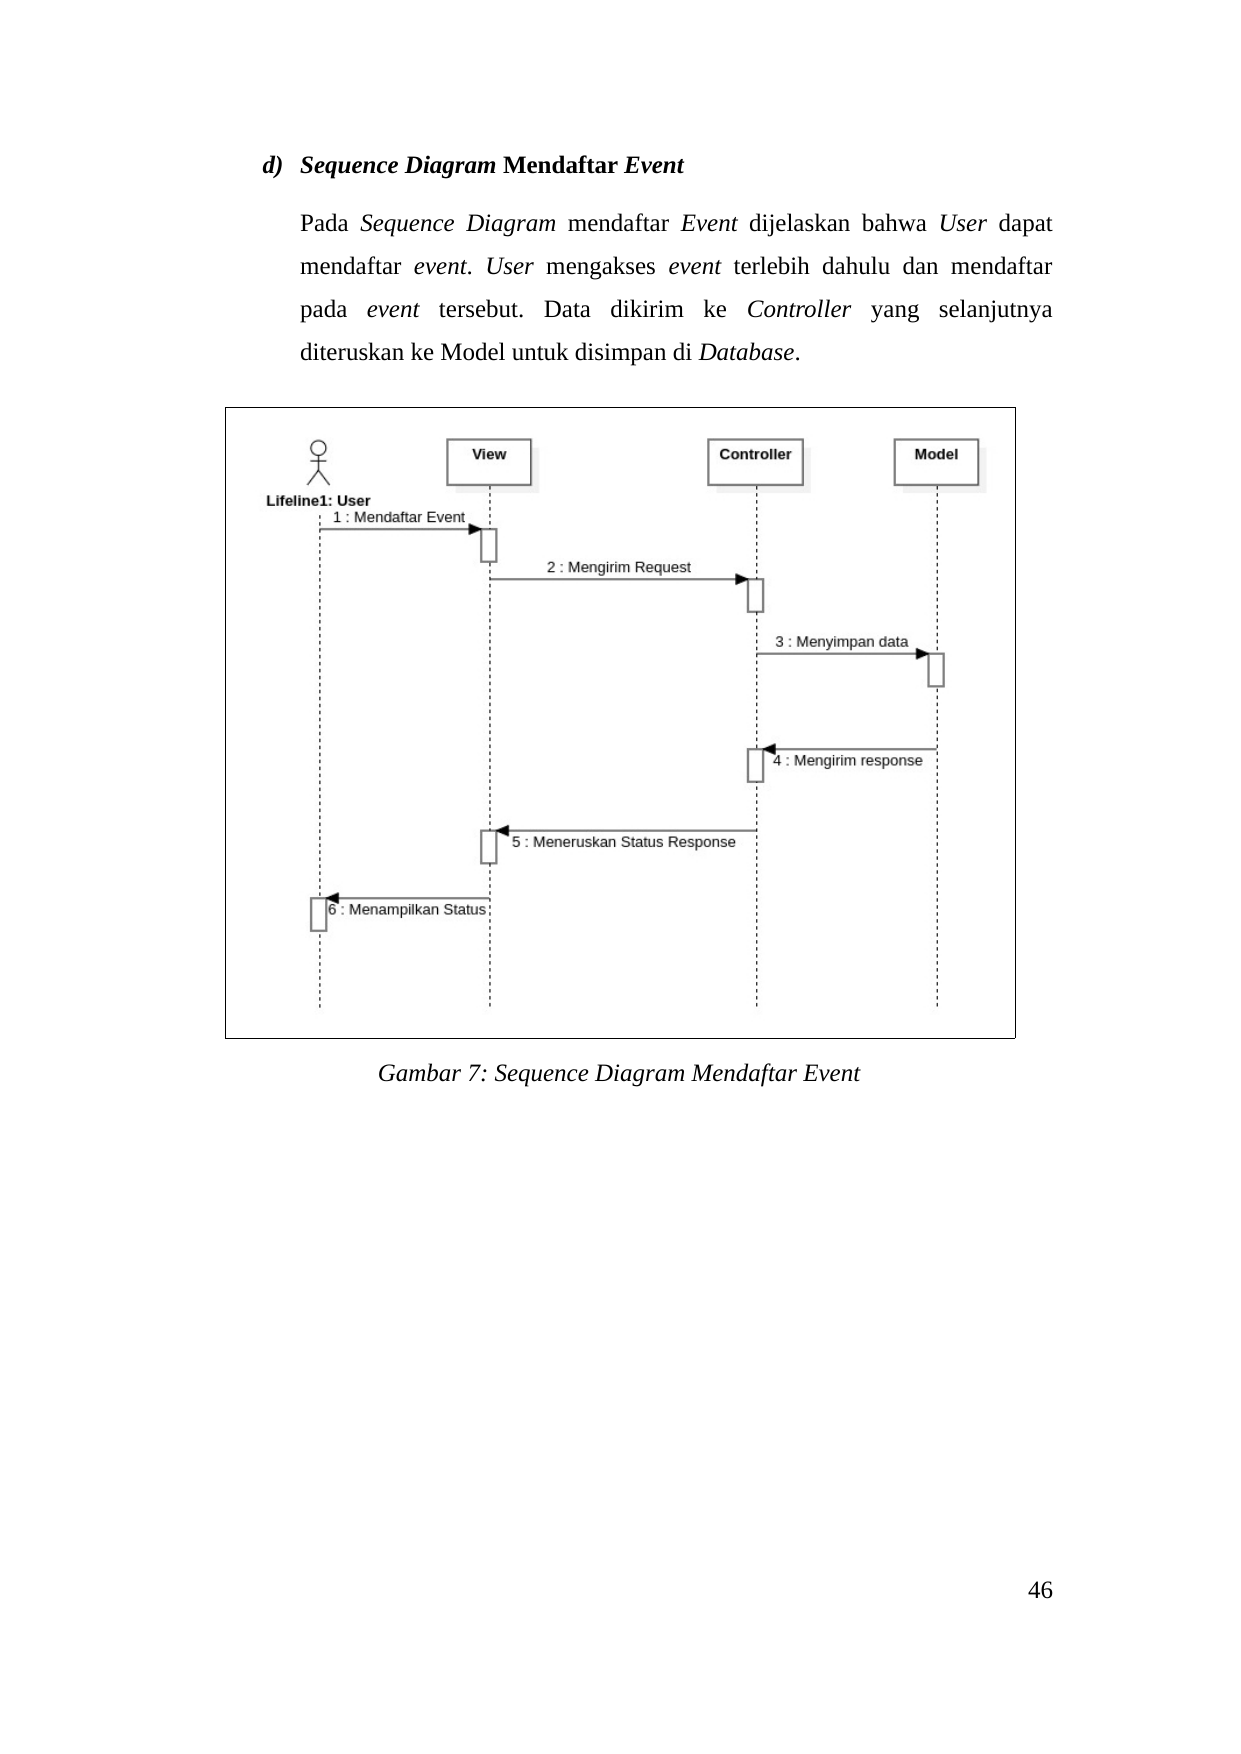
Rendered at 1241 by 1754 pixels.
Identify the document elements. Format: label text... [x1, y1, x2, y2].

list Pada Sequence Diagram mendaftar Event dijelaskan bahwa User dapat mendaftar event. User mengakses event terlebih dahulu dan mendaftar pada event tersebut. Data dikirim ke Controller yang selanjutnya diteruskan ke Model untuk disimpan di Database. [262, 208, 1053, 366]
list Gambar 7: Sequence Diagram Mendaftar Event [225, 1039, 1015, 1087]
list Sequence Diagram Mendaftar Event [262, 150, 1053, 179]
picture [226, 408, 1015, 1038]
